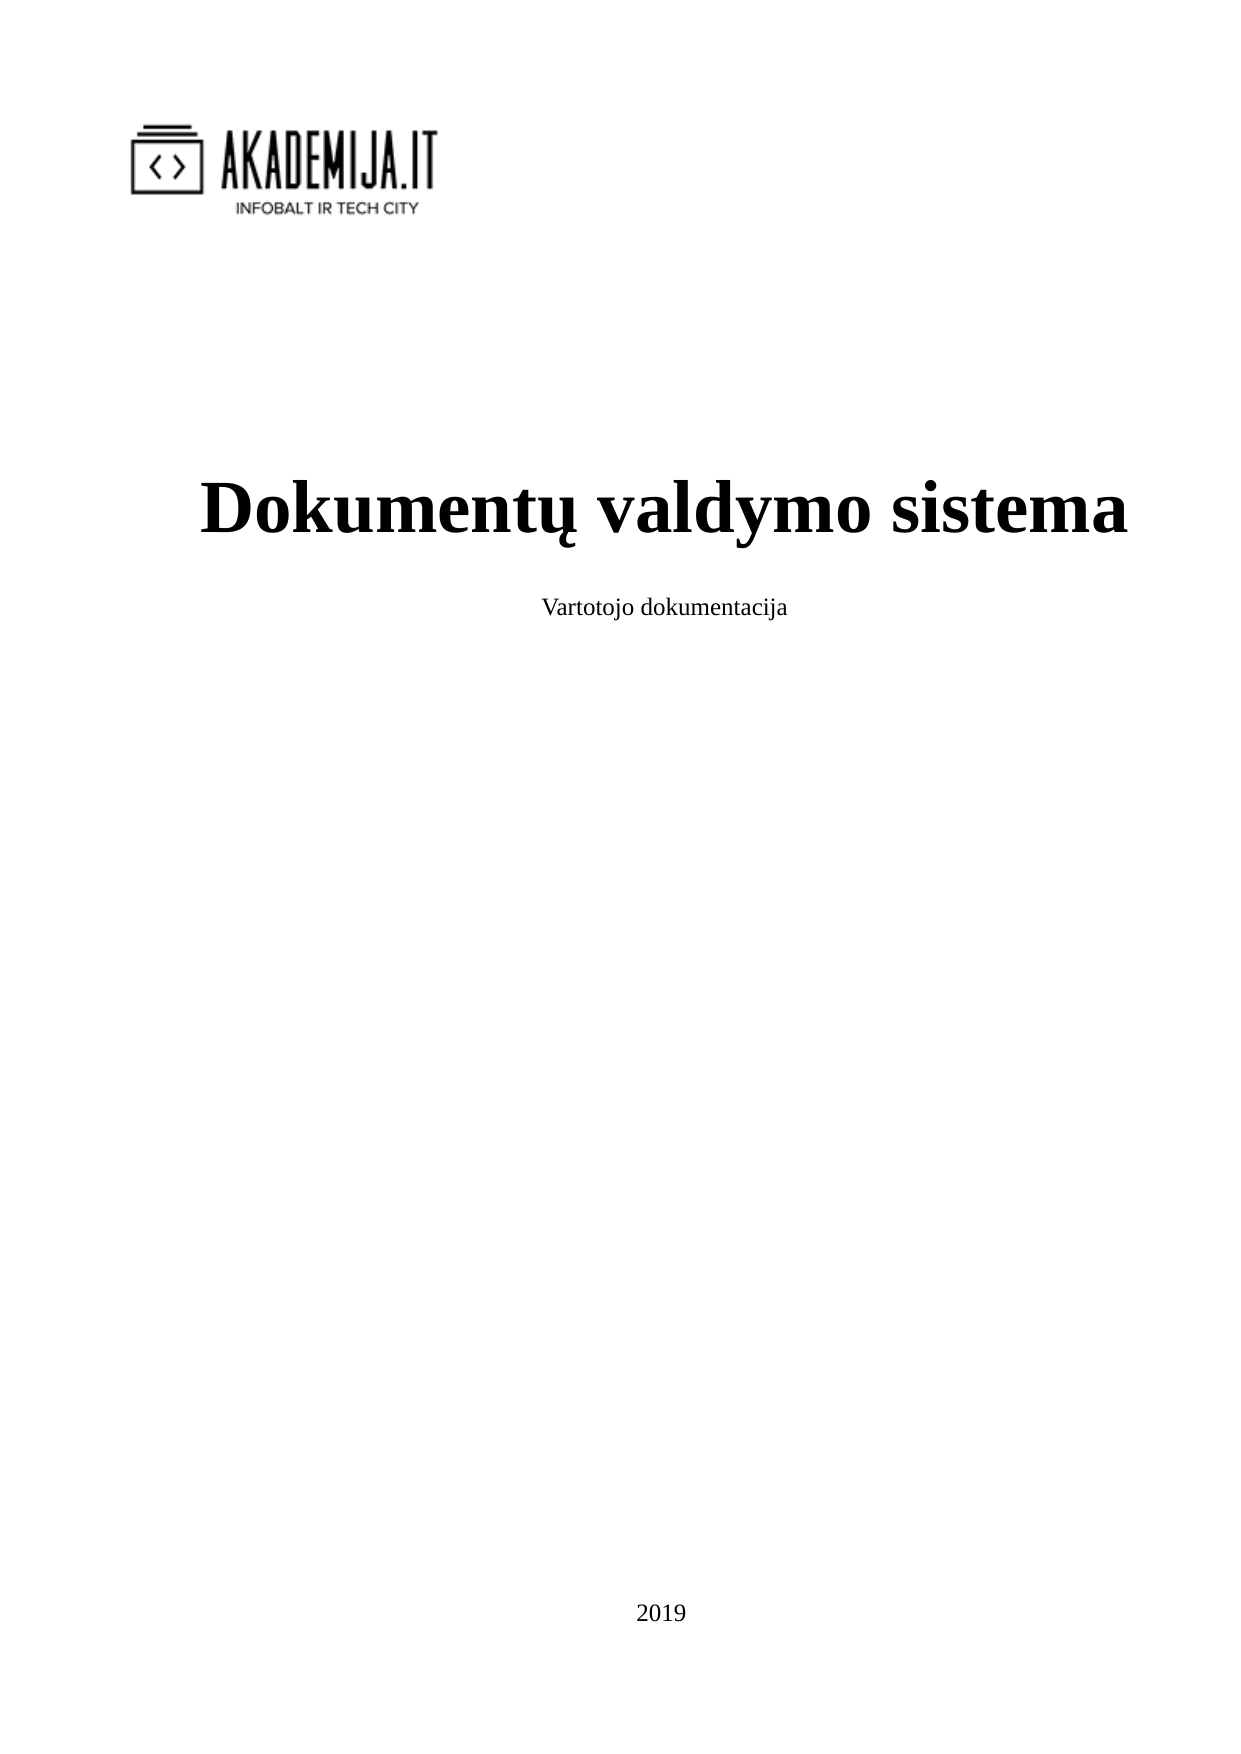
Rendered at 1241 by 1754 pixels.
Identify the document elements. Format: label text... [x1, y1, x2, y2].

text Dokumentų valdymo sistema [148, 462, 1181, 548]
text Vartotojo dokumentacija [148, 592, 1181, 620]
text 2019 [148, 1598, 1181, 1627]
picture [128, 18, 441, 331]
